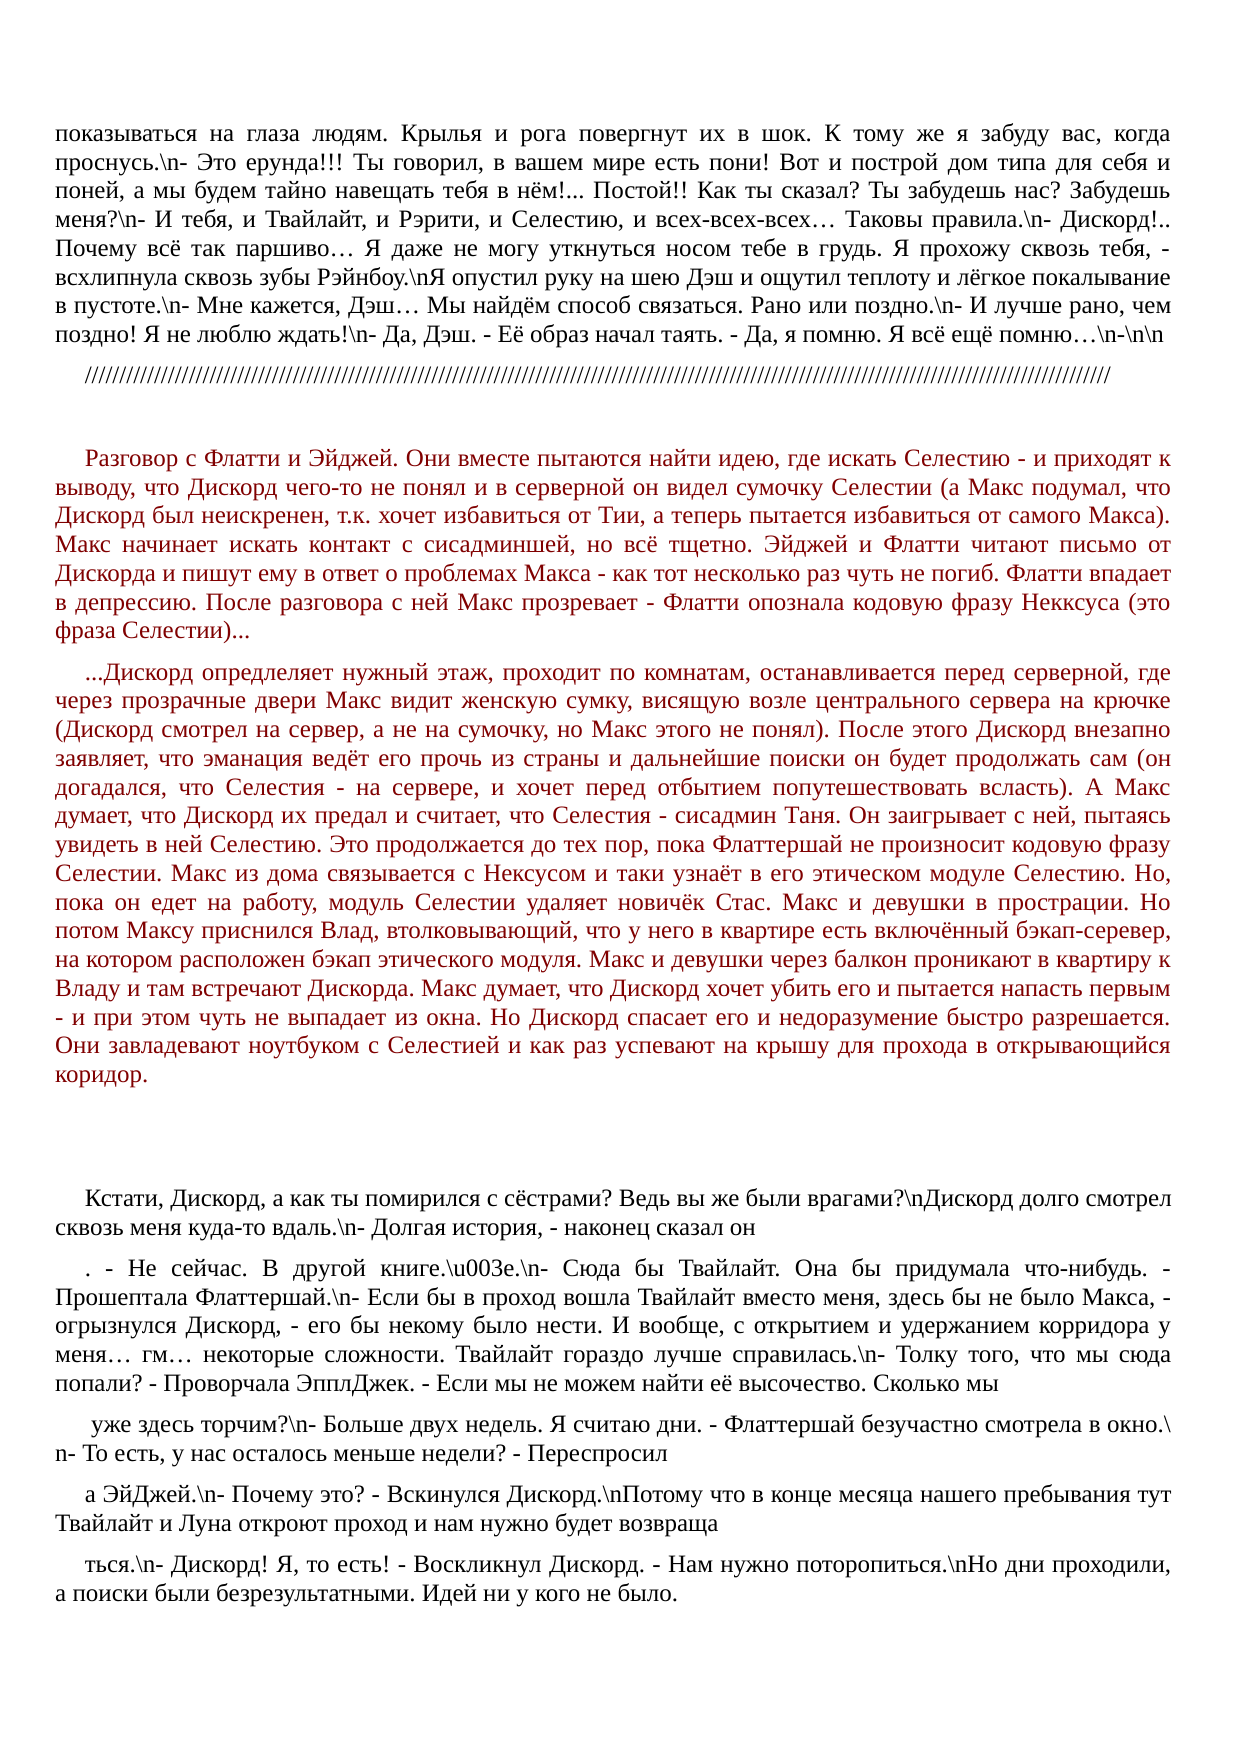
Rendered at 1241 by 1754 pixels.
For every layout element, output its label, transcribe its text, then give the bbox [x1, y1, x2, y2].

text Кстати, Дискорд, а как ты помирился с сёстрами? Ведь вы же были врагами?\nДискорд долго смотрел сквозь меня куда-то вдаль.\n- Долгая история, - наконец сказал он [55, 1183, 1172, 1241]
text показываться на глаза людям. Крылья и рога повергнут их в шок. К тому же я забуду вас, когда проснусь.\n- Это ерунда!!! Ты говорил, в вашем мире есть пони! Вот и построй дом типа для себя и поней, а мы будем тайно навещать тебя в нём!... Постой!! Как ты сказал? Ты забудешь нас? Забудешь меня?\n- И тебя, и Твайлайт, и Рэрити, и Селестию, и всех-всех-всех… Таковы правила.\n- Дискорд!.. Почему всё так паршиво… Я даже не могу уткнуться носом тебе в грудь. Я прохожу сквозь тебя, - всхлипнула сквозь зубы Рэйнбоу.\nЯ опустил руку на шею Дэш и ощутил теплоту и лёгкое покалывание в пустоте.\n- Мне кажется, Дэш… Мы найдём способ связаться. Рано или поздно.\n- И лучше рано, чем поздно! Я не люблю ждать!\n- Да, Дэш. - Её образ начал таять. - Да, я помню. Я всё ещё помню…\n-\n\n [55, 118, 1172, 348]
text Разговор с Флатти и Эйджей. Они вместе пытаются найти идею, где искать Селестию - и приходят к выводу, что Дискорд чего-то не понял и в серверной он видел сумочку Селестии (а Макс подумал, что Дискорд был неискренен, т.к. хочет избавиться от Тии, а теперь пытается избавиться от самого Макса). Макс начинает искать контакт с сисадминшей, но всё тщетно. Эйджей и Флатти читают письмо от Дискорда и пишут ему в ответ о проблемах Макса - как тот несколько раз чуть не погиб. Флатти впадает в депрессию. После разговора с ней Макс прозревает - Флатти опознала кодовую фразу Некксуса (это фраза Селестии)... [55, 443, 1172, 644]
text . - Не сейчас. В другой книге.\u003e.\n- Сюда бы Твайлайт. Она бы придумала что-нибудь. - Прошептала Флаттершай.\n- Если бы в проход вошла Твайлайт вместо меня, здесь бы не было Макса, - огрызнулся Дискорд, - его бы некому было нести. И вообще, с открытием и удержанием корридора у меня… гм… некоторые сложности. Твайлайт гораздо лучше справилась.\n- Толку того, что мы сюда попали? - Проворчала ЭпплДжек. - Если мы не можем найти её высочество. Сколько мы [55, 1253, 1172, 1397]
text ...Дискорд опредлеляет нужный этаж, проходит по комнатам, останавливается перед серверной, где через прозрачные двери Макс видит женскую сумку, висящую возле центрального сервера на крючке (Дискорд смотрел на сервер, а не на сумочку, но Макс этого не понял). После этого Дискорд внезапно заявляет, что эманация ведёт его прочь из страны и дальнейшие поиски он будет продолжать сам (он догадался, что Селестия - на сервере, и хочет перед отбытием попутешествовать всласть). А Макс думает, что Дискорд их предал и считает, что Селестия - сисадмин Таня. Он заигрывает с ней, пытаясь увидеть в ней Селестию. Это продолжается до тех пор, пока Флаттершай не произносит кодовую фразу Селестии. Макс из дома связывается с Нексусом и таки узнаёт в его этическом модуле Селестию. Но, пока он едет на работу, модуль Селестии удаляет новичёк Стас. Макс и девушки в прострации. Но потом Максу приснился Влад, втолковывающий, что у него в квартире есть включённый бэкап-серевер, на котором расположен бэкап этического модуля. Макс и девушки через балкон проникают в квартиру к Владу и там встречают Дискорда. Макс думает, что Дискорд хочет убить его и пытается напасть первым - и при этом чуть не выпадает из окна. Но Дискорд спасает его и недоразумение быстро разрешается. Они завладевают ноутбуком с Селестией и как раз успевают на крышу для прохода в открывающийся коридор. [55, 657, 1172, 1088]
text ться.\n- Дискорд! Я, то есть! - Воскликнул Дискорд. - Нам нужно поторопиться.\nНо дни проходили, а поиски были безрезультатными. Идей ни у кого не было. [55, 1549, 1172, 1607]
text а ЭйДжей.\n- Почему это? - Вскинулся Дискорд.\nПотому что в конце месяца нашего пребывания тут Твайлайт и Луна откроют проход и нам нужно будет возвраща [55, 1479, 1172, 1537]
text //////////////////////////////////////////////////////////////////////////////////////////////////////////////////////////////////////////////////// [55, 361, 1172, 389]
text уже здесь торчим?\n- Больше двух недель. Я считаю дни. - Флаттершай безучастно смотрела в окно.\n- То есть, у нас осталось меньше недели? - Переспросил [55, 1409, 1172, 1467]
